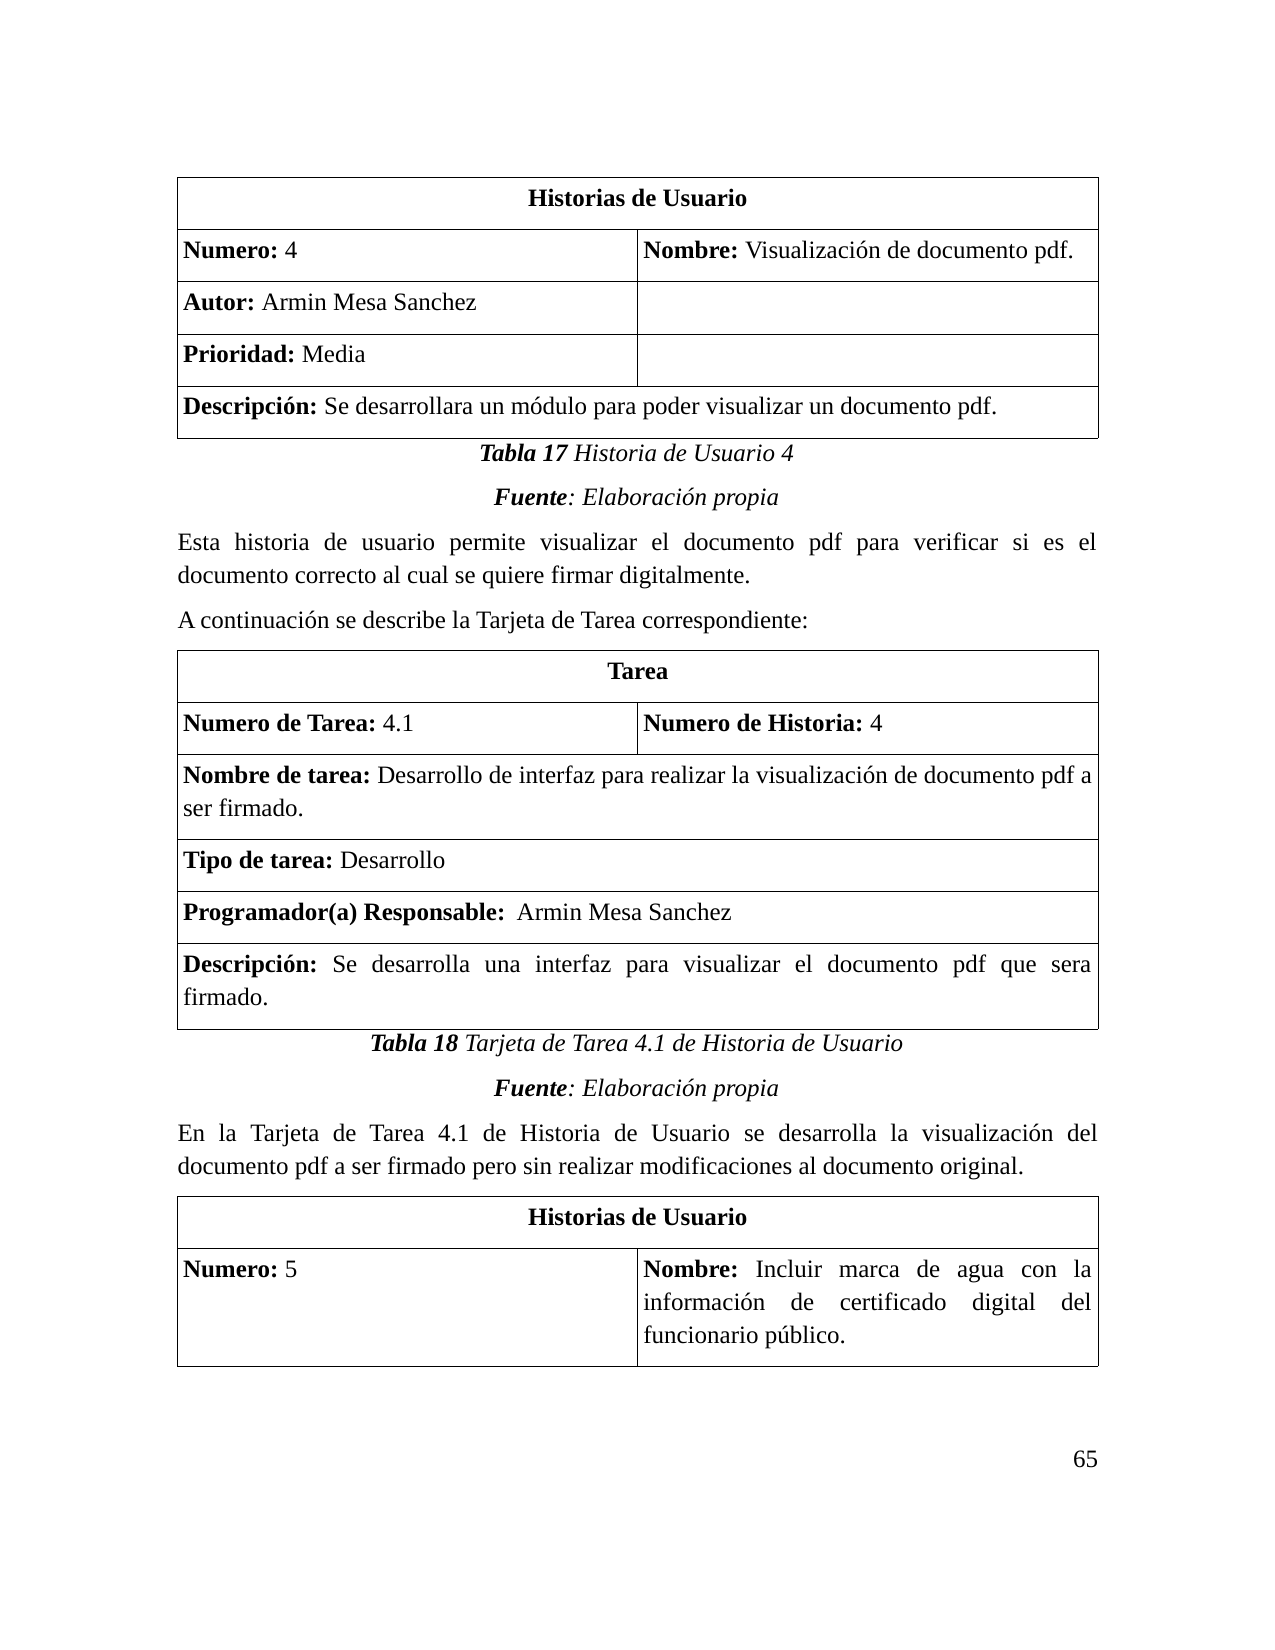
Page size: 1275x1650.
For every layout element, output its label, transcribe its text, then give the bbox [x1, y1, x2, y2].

text Esta historia de usuario permite visualizar el documento pdf para verificar si es el documento correcto al cual se quiere firmar digitalmente. [177, 527, 1098, 589]
text Tabla 18 Tarjeta de Tarea 4.1 de Historia de Usuario [177, 1030, 1098, 1057]
table_cell Descripción: Se desarrolla una interfaz para visualizar el documento pdf que sera firmado. [178, 944, 1098, 1028]
table_cell Autor: Armin Mesa Sanchez [178, 282, 637, 333]
text Tabla 17 Historia de Usuario 4 [177, 439, 1098, 466]
table_cell [638, 282, 1098, 333]
table_cell Descripción: Se desarrollara un módulo para poder visualizar un documento pdf. [178, 387, 1098, 438]
table_header Historias de Usuario [178, 178, 1098, 229]
table_cell Prioridad: Media [178, 335, 637, 386]
table_cell Numero: 5 [178, 1249, 637, 1366]
text A continuación se describe la Tarjeta de Tarea correspondiente: [177, 605, 1098, 634]
table_cell Tipo de tarea: Desarrollo [178, 840, 1098, 891]
text En la Tarjeta de Tarea 4.1 de Historia de Usuario se desarrolla la visualización del documento pdf a ser firmado pero sin realizar modificaciones al documento original. [177, 1118, 1098, 1180]
table_header Tarea [178, 651, 1098, 702]
table_cell Nombre: Visualización de documento pdf. [638, 230, 1098, 281]
table_cell Nombre de tarea: Desarrollo de interfaz para realizar la visualización de documento pdf a ser firmado. [178, 755, 1098, 839]
table_cell Programador(a) Responsable: Armin Mesa Sanchez [178, 892, 1098, 943]
text Fuente: Elaboración propia [177, 482, 1098, 511]
text Fuente: Elaboración propia [177, 1073, 1098, 1102]
table_cell Nombre: Incluir marca de agua con la información de certificado digital del funcionario público. [638, 1249, 1098, 1366]
table_cell [638, 335, 1098, 386]
table_header Historias de Usuario [178, 1197, 1098, 1248]
table_cell Numero de Historia: 4 [638, 703, 1098, 754]
table_cell Numero: 4 [178, 230, 637, 281]
table_cell Numero de Tarea: 4.1 [178, 703, 637, 754]
